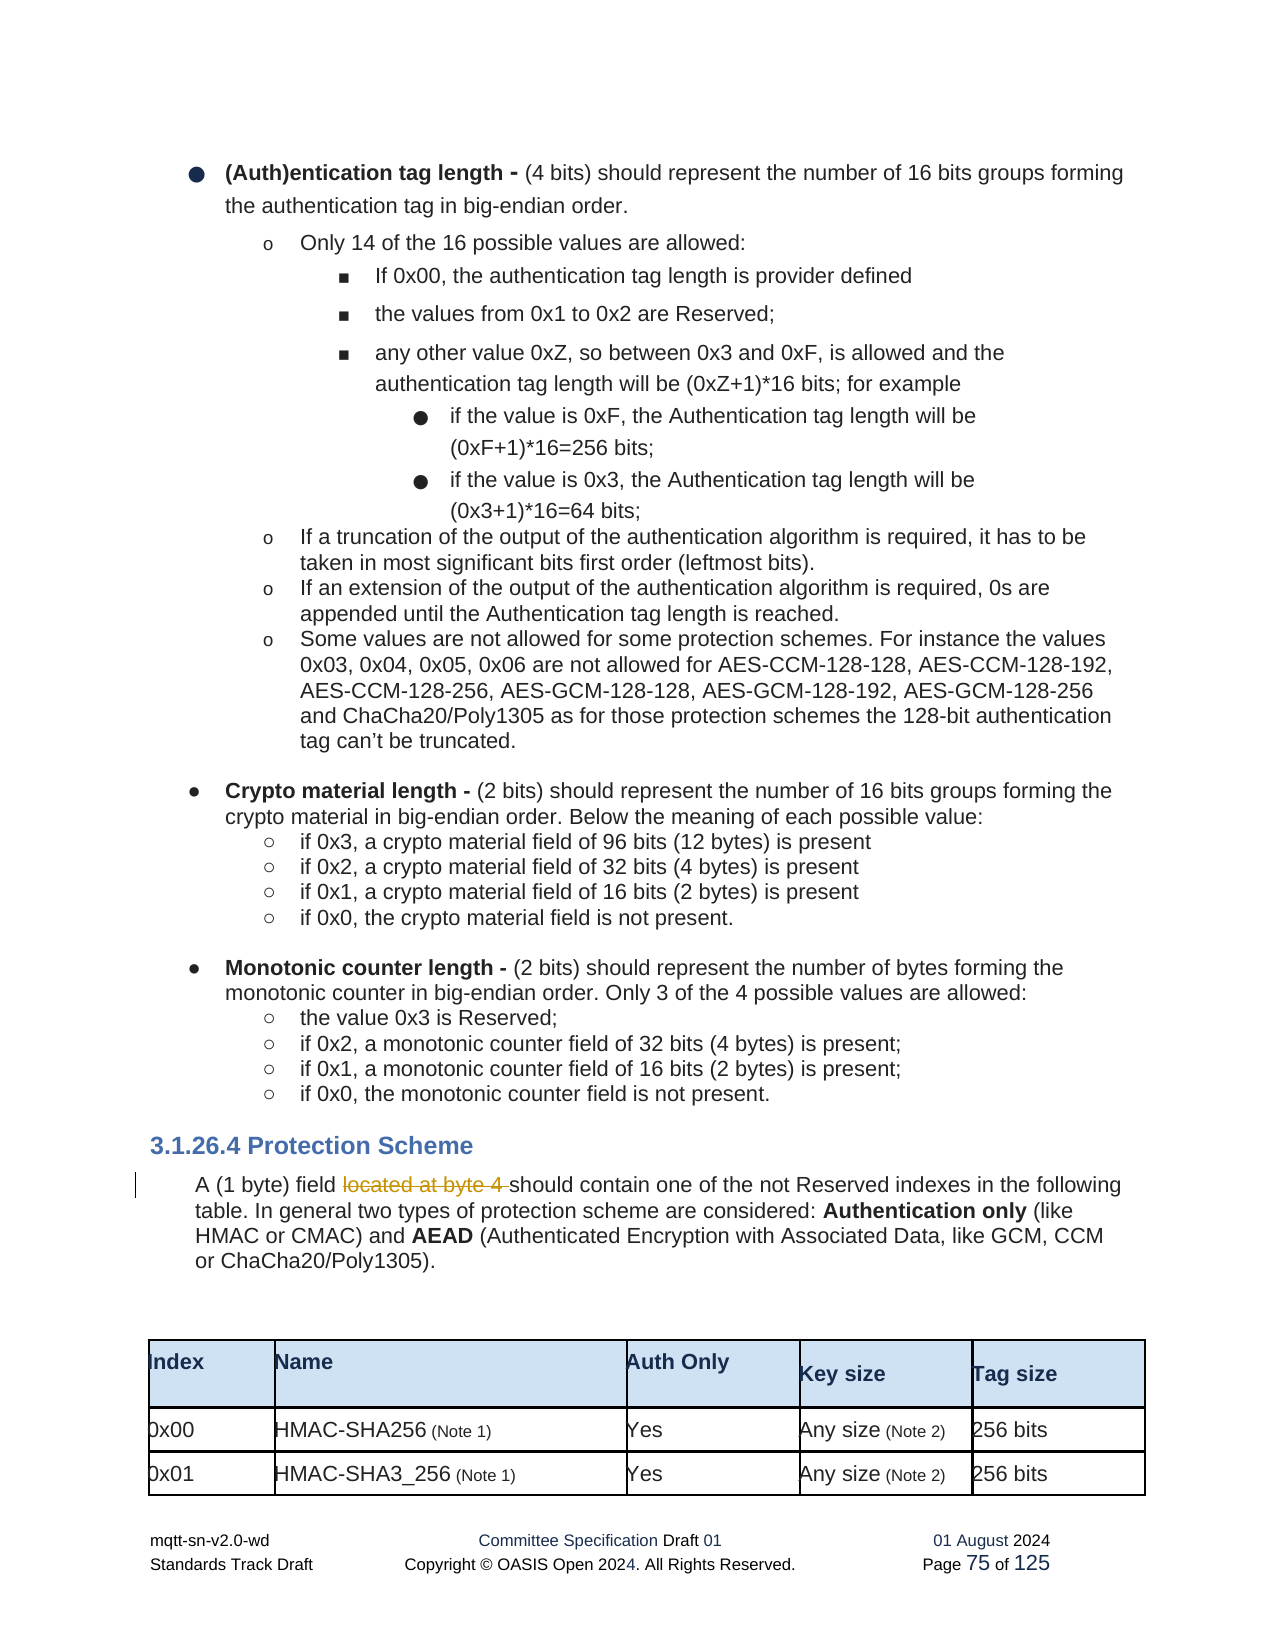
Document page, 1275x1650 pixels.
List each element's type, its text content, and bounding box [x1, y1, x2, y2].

table_cell 256 bits [974, 1409, 1144, 1450]
list if 0x0, the crypto material field is not present. [262, 904, 1124, 930]
list (Auth)entication tag length - (4 bits) should represent the number of 16 bits groups forming the authentication tag in big-endian order. [187, 150, 1124, 219]
table_cell Any size (Note 2) [801, 1409, 971, 1450]
table_header Index [150, 1341, 274, 1406]
list if 0x1, a crypto material field of 16 bits (2 bytes) is present [262, 879, 1124, 904]
table_cell Yes [628, 1453, 799, 1494]
text A (1 byte) field should contain one of the not Reserved indexes in the following table. In general two types of protection scheme are considered: Authentication only (like HMAC or CMAC) and AEAD (Authenticated Encryption with Associated Data, like GCM, CCM or ChaCha20/Poly1305). [195, 1172, 1124, 1273]
table_cell 0x01 [150, 1453, 274, 1494]
list if 0x2, a monotonic counter field of 32 bits (4 bytes) is present; [262, 1031, 1124, 1056]
subtitle 3.1.26.4 Protection Scheme [150, 1131, 1124, 1160]
table_cell Any size (Note 2) [801, 1453, 971, 1494]
table_cell Yes [628, 1409, 799, 1450]
list Monotonic counter length - (2 bits) should represent the number of bytes forming the monotonic counter in big-endian order. Only 3 of the 4 possible values are allowed: [187, 955, 1124, 1005]
table_cell 0x00 [150, 1409, 274, 1450]
list Only 14 of the 16 possible values are allowed: [262, 229, 1124, 256]
list if the value is 0x3, the Authentication tag length will be (0x3+1)*16=64 bits; [412, 460, 1124, 523]
list the values from 0x1 to 0x2 are Reserved; [337, 294, 1124, 333]
list If a truncation of the output of the authentication algorithm is required, it has to be taken in most significant bits first order (leftmost bits). [262, 523, 1124, 575]
list the value 0x3 is Reserved; [262, 1005, 1124, 1031]
table_header Tag size [974, 1341, 1144, 1406]
list if 0x0, the monotonic counter field is not present. [262, 1081, 1124, 1106]
table_cell 256 bits [974, 1453, 1144, 1494]
list if 0x2, a crypto material field of 32 bits (4 bytes) is present [262, 854, 1124, 879]
table_header Name [276, 1341, 626, 1406]
table_header Auth Only [628, 1341, 799, 1406]
list if the value is 0xF, the Authentication tag length will be (0xF+1)*16=256 bits; [412, 396, 1124, 460]
list Some values are not allowed for some protection schemes. For instance the values 0x03, 0x04, 0x05, 0x06 are not allowed for AES-CCM-128-128, AES-CCM-128-192, AES-CCM-128-256, AES-GCM-128-128, AES-GCM-128-192, AES-GCM-128-256 and ChaCha20/Poly1305 as for those protection schemes the 128-bit authentication tag can’t be truncated. [262, 626, 1124, 753]
list If an extension of the output of the authentication algorithm is required, 0s are appended until the Authentication tag length is reached. [262, 575, 1124, 626]
list if 0x3, a crypto material field of 96 bits (12 bytes) is present [262, 829, 1124, 854]
list Crypto material length - (2 bits) should represent the number of 16 bits groups forming the crypto material in big-endian order. Below the meaning of each possible value: [187, 778, 1124, 829]
table_cell HMAC-SHA3_256 (Note 1) [276, 1453, 626, 1494]
list if 0x1, a monotonic counter field of 16 bits (2 bytes) is present; [262, 1056, 1124, 1081]
list any other value 0xZ, so between 0x3 and 0xF, is allowed and the authentication tag length will be (0xZ+1)*16 bits; for example [337, 333, 1124, 396]
list If 0x00, the authentication tag length is provider defined [337, 256, 1124, 294]
table_cell HMAC-SHA256 (Note 1) [276, 1409, 626, 1450]
table_header Key size [801, 1341, 971, 1406]
